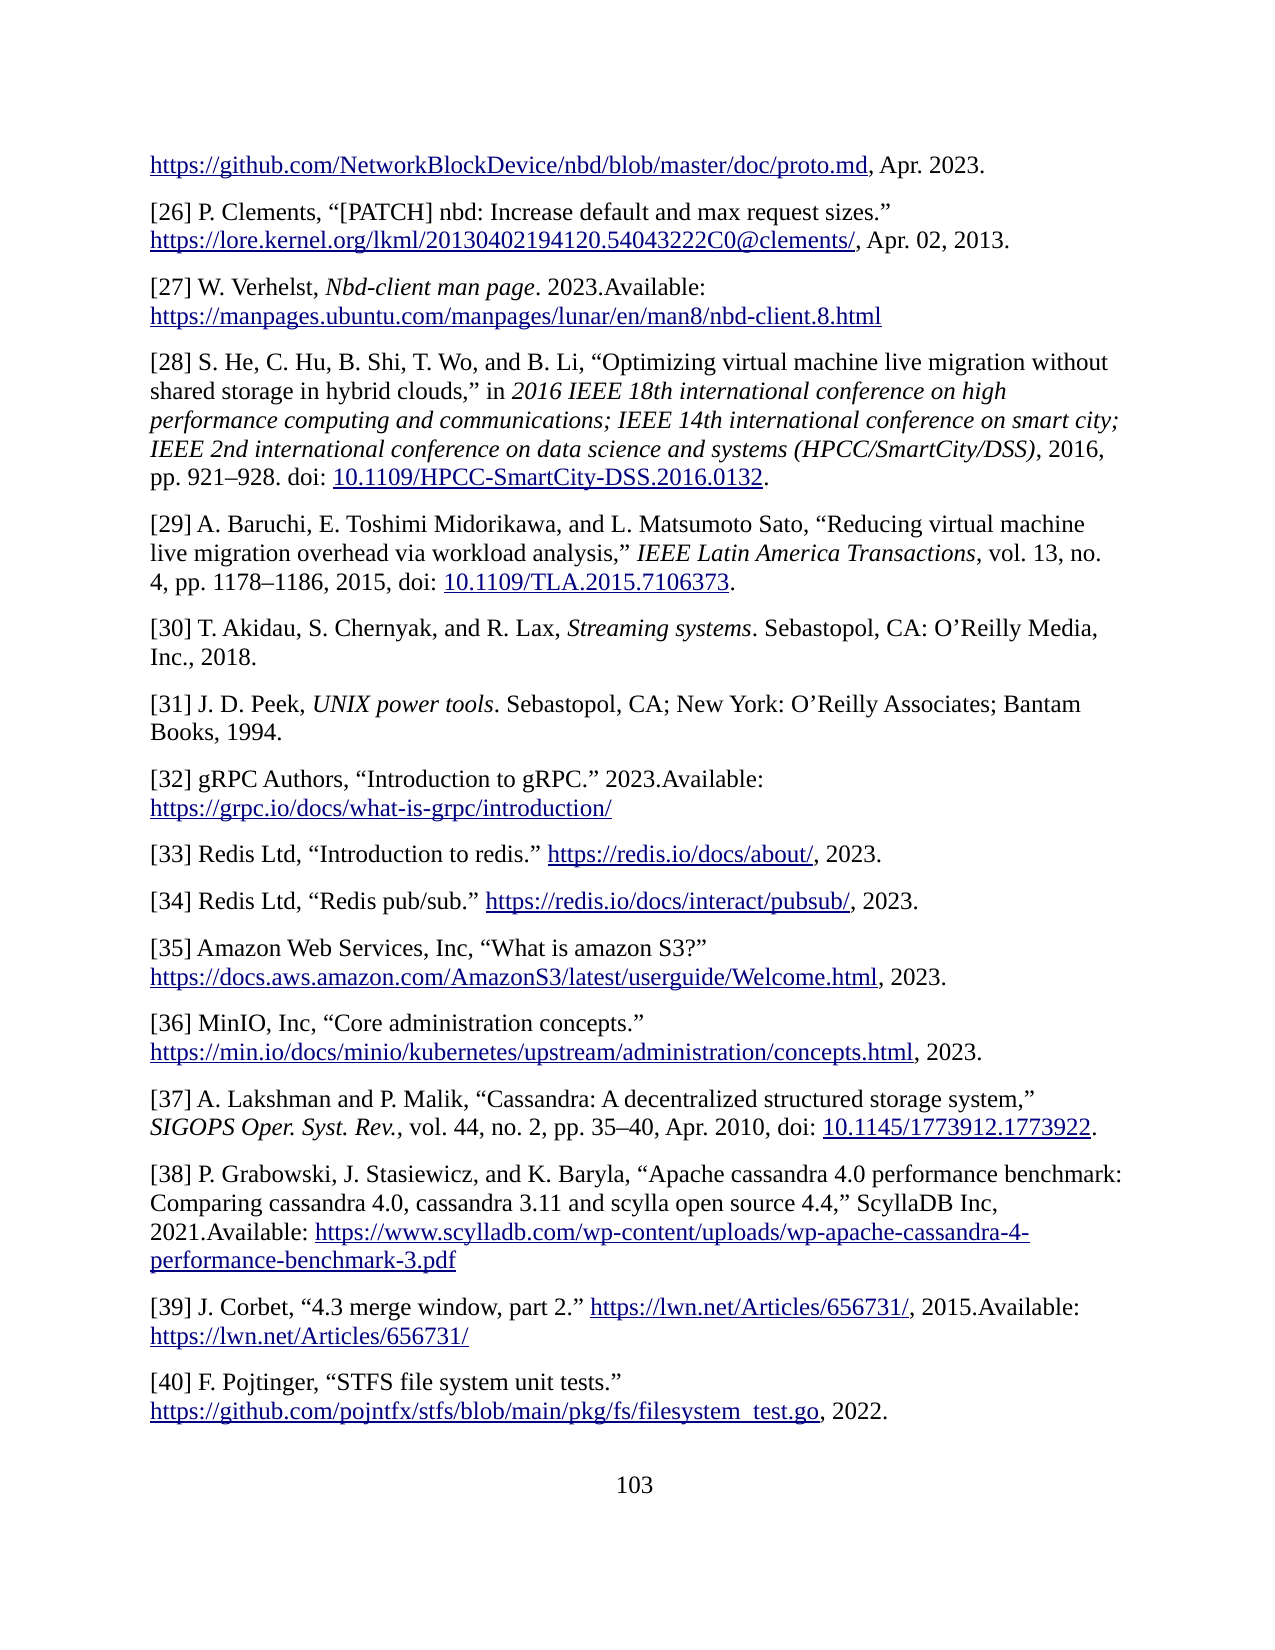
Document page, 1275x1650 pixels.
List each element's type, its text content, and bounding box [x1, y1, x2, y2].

text [30] T. Akidau, S. Chernyak, and R. Lax, Streaming systems. Sebastopol, CA: O’Reilly Media, Inc., 2018. [150, 613, 1125, 671]
text [37] A. Lakshman and P. Malik, “Cassandra: A decentralized structured storage system,” SIGOPS Oper. Syst. Rev., vol. 44, no. 2, pp. 35–40, Apr. 2010, doi: 10.1145/1773912.1773922. [150, 1084, 1125, 1141]
text [29] A. Baruchi, E. Toshimi Midorikawa, and L. Matsumoto Sato, “Reducing virtual machine live migration overhead via workload analysis,” IEEE Latin America Transactions, vol. 13, no. 4, pp. 1178–1186, 2015, doi: 10.1109/TLA.2015.7106373. [150, 509, 1125, 595]
text [26] P. Clements, “[PATCH] nbd: Increase default and max request sizes.” https://lore.kernel.org/lkml/20130402194120.54043222C0@clements/, Apr. 02, 2013. [150, 197, 1125, 254]
text [36] MinIO, Inc, “Core administration concepts.” https://min.io/docs/minio/kubernetes/upstream/administration/concepts.html, 2023. [150, 1008, 1125, 1066]
text [31] J. D. Peek, UNIX power tools. Sebastopol, CA; New York: O’Reilly Associates; Bantam Books, 1994. [150, 689, 1125, 746]
text [27] W. Verhelst, Nbd-client man page. 2023.Available: https://manpages.ubuntu.com/manpages/lunar/en/man8/nbd-client.8.html [150, 272, 1125, 329]
text [28] S. He, C. Hu, B. Shi, T. Wo, and B. Li, “Optimizing virtual machine live migration without shared storage in hybrid clouds,” in 2016 IEEE 18th international conference on high performance computing and communications; IEEE 14th international conference on smart city; IEEE 2nd international conference on data science and systems (HPCC/SmartCity/DSS), 2016, pp. 921–928. doi: 10.1109/HPCC-SmartCity-DSS.2016.0132. [150, 347, 1125, 491]
text [33] Redis Ltd, “Introduction to redis.” https://redis.io/docs/about/, 2023. [150, 839, 1125, 868]
text [34] Redis Ltd, “Redis pub/sub.” https://redis.io/docs/interact/pubsub/, 2023. [150, 886, 1125, 915]
text https://github.com/NetworkBlockDevice/nbd/blob/master/doc/proto.md, Apr. 2023. [150, 150, 1125, 179]
text [32] gRPC Authors, “Introduction to gRPC.” 2023.Available: https://grpc.io/docs/what-is-grpc/introduction/ [150, 764, 1125, 822]
text [35] Amazon Web Services, Inc, “What is amazon S3?” https://docs.aws.amazon.com/AmazonS3/latest/userguide/Welcome.html, 2023. [150, 933, 1125, 990]
text [38] P. Grabowski, J. Stasiewicz, and K. Baryla, “Apache cassandra 4.0 performance benchmark: Comparing cassandra 4.0, cassandra 3.11 and scylla open source 4.4,” ScyllaDB Inc, 2021.Available: https://www.scylladb.com/wp-content/uploads/wp-apache-cassandra-4-performance-benchmark-3.pdf [150, 1159, 1125, 1274]
text [39] J. Corbet, “4.3 merge window, part 2.” https://lwn.net/Articles/656731/, 2015.Available: https://lwn.net/Articles/656731/ [150, 1292, 1125, 1349]
text [40] F. Pojtinger, “STFS file system unit tests.” https://github.com/pojntfx/stfs/blob/main/pkg/fs/filesystem_test.go, 2022. [150, 1367, 1125, 1425]
